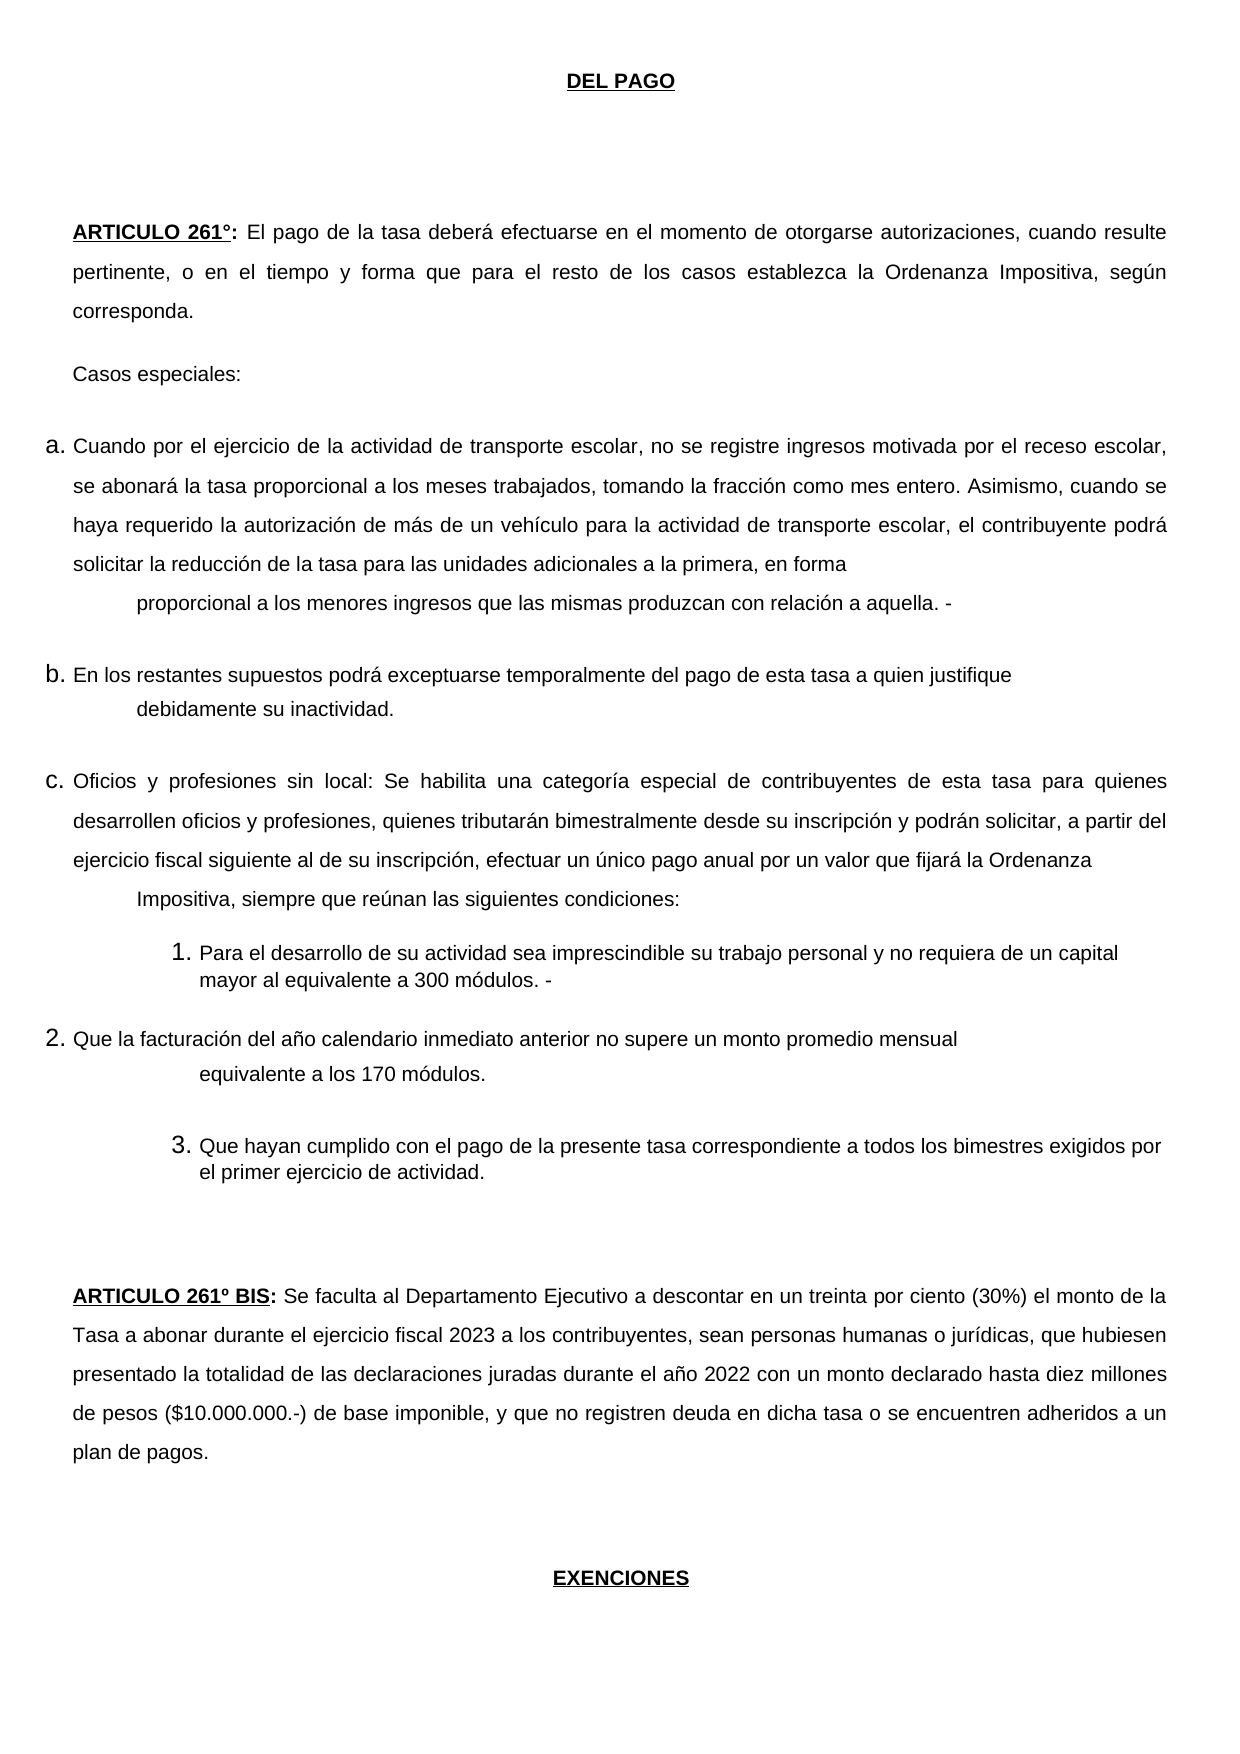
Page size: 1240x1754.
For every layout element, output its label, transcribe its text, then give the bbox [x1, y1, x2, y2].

subtitle DEL PAGO [73, 69, 1169, 93]
list Cuando por el ejercicio de la actividad de transporte escolar, no se registre ingresos motivada por el receso escolar, se abonará la tasa proporcional a los meses trabajados, tomando la fracción como mes entero. Asimismo, cuando se haya requerido la autorización de más de un vehículo para la actividad de transporte escolar, el contribuyente podrá solicitar la reducción de la tasa para las unidades adicionales a la primera, en forma [45, 430, 1169, 576]
list Que hayan cumplido con el pago de la presente tasa correspondiente a todos los bimestres exigidos por el primer ejercicio de actividad. [171, 1130, 1168, 1184]
text ARTICULO 261º BIS: Se faculta al Departamento Ejecutivo a descontar en un treinta por ciento (30%) el monto de la Tasa a abonar durante el ejercicio fiscal 2023 a los contribuyentes, sean personas humanas o jurídicas, que hubiesen presentado la totalidad de las declaraciones juradas durante el año 2022 con un monto declarado hasta diez millones de pesos ($10.000.000.-) de base imponible, y que no registren deuda en dicha tasa o se encuentren adheridos a un plan de pagos. [72, 1284, 1169, 1464]
list Que la facturación del año calendario inmediato anterior no supere un monto promedio mensual [45, 1023, 1168, 1052]
text equivalente a los 170 módulos. [199, 1062, 1169, 1086]
list Para el desarrollo de su actividad sea imprescindible su trabajo personal y no requiera de un capital mayor al equivalente a 300 módulos. - [171, 937, 1168, 992]
list Oficios y profesiones sin local: Se habilita una categoría especial de contribuyentes de esta tasa para quienes desarrollen oficios y profesiones, quienes tributarán bimestralmente desde su inscripción y podrán solicitar, a partir del ejercicio fiscal siguiente al de su inscripción, efectuar un único pago anual por un valor que fijará la Ordenanza [45, 765, 1169, 872]
text Casos especiales: [72, 362, 1169, 386]
text proporcional a los menores ingresos que las mismas produzcan con relación a aquella. - [136, 591, 1169, 615]
text Impositiva, siempre que reúnan las siguientes condiciones: [136, 887, 1169, 911]
list En los restantes supuestos podrá exceptuarse temporalmente del pago de esta tasa a quien justifique [45, 659, 1169, 687]
subtitle EXENCIONES [73, 1565, 1169, 1589]
text ARTICULO 261°: El pago de la tasa deberá efectuarse en el momento de otorgarse autorizaciones, cuando resulte pertinente, o en el tiempo y forma que para el resto de los casos establezca la Ordenanza Impositiva, según corresponda. [72, 216, 1169, 323]
text debidamente su inactividad. [136, 697, 1169, 721]
